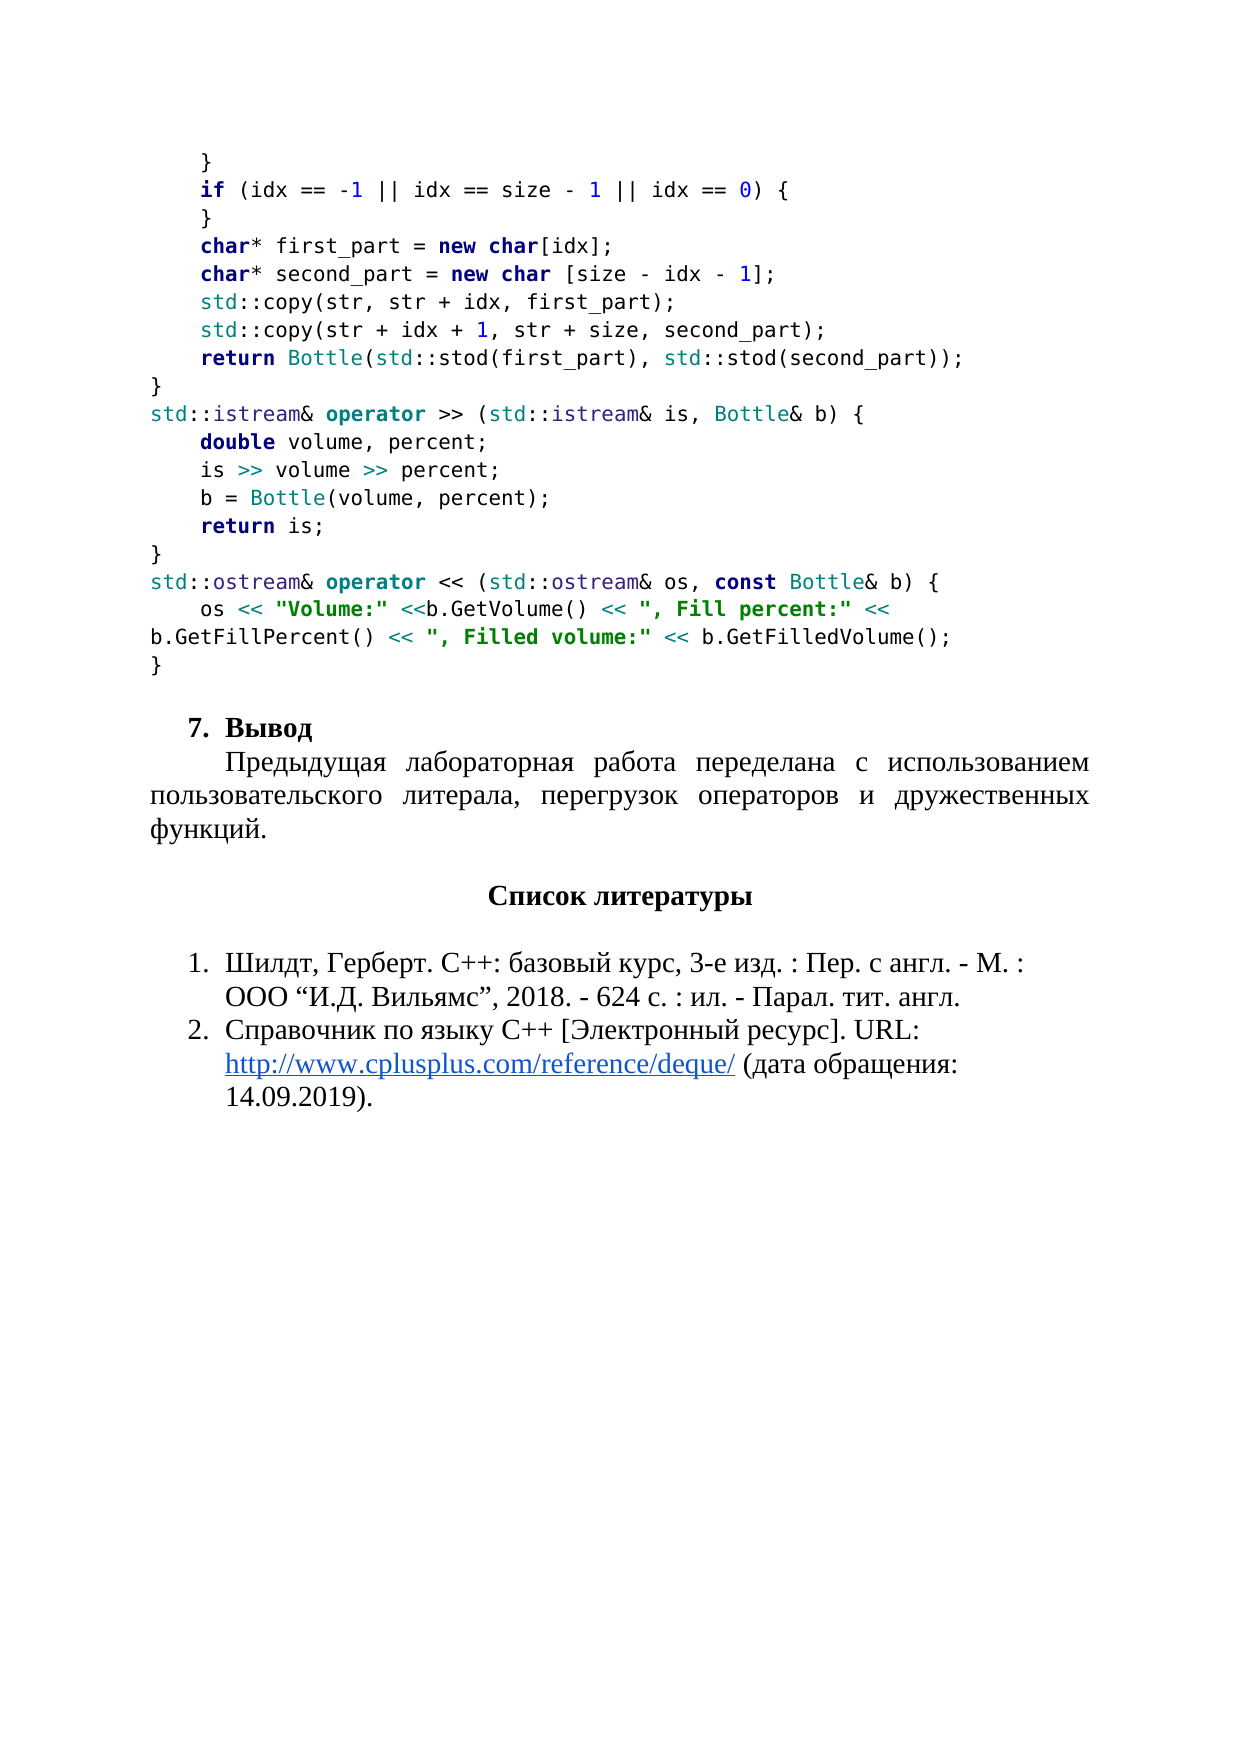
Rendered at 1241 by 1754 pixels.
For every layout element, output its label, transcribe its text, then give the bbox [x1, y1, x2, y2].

text std::ostream& operator << (std::ostream& os, const Bottle& b) { [150, 570, 1090, 594]
text std::copy(str + idx + 1, str + size, second_part); [150, 318, 1090, 342]
text Список литературы [150, 878, 1090, 912]
text return Bottle(std::stod(first_part), std::stod(second_part)); [150, 346, 1090, 370]
text b = Bottle(volume, percent); [150, 486, 1090, 510]
text } [150, 150, 1090, 174]
text os << "Volume:" <<b.GetVolume() << ", Fill percent:" << b.GetFillPercent() << ", Filled volume:" << b.GetFilledVolume(); [150, 597, 1090, 649]
text if (idx == -1 || idx == size - 1 || idx == 0) { [150, 178, 1090, 202]
text char* first_part = new char[idx]; [150, 234, 1090, 258]
list Справочник по языку С++ [Электронный ресурс]. URL: http://www.cplusplus.com/reference/deque/ (дата обращения: 14.09.2019). [187, 1012, 1090, 1113]
text } [150, 206, 1090, 230]
text } [150, 653, 1090, 677]
text char* second_part = new char [size - idx - 1]; [150, 262, 1090, 286]
list Вывод [187, 710, 1090, 744]
text Предыдущая лабораторная работа переделана с использованием пользовательского литерала, перегрузок операторов и дружественных функций. [150, 744, 1090, 844]
text } [150, 542, 1090, 566]
text std::copy(str, str + idx, first_part); [150, 290, 1090, 314]
text double volume, percent; [150, 430, 1090, 454]
text } [150, 374, 1090, 398]
text std::istream& operator >> (std::istream& is, Bottle& b) { [150, 402, 1090, 426]
list Шилдт, Герберт. С++: базовый курс, 3-е изд. : Пер. с англ. - М. : ООО “И.Д. Вильямс”, 2018. - 624 с. : ил. - Парал. тит. англ. [187, 945, 1090, 1012]
text is >> volume >> percent; [150, 458, 1090, 482]
text return is; [150, 514, 1090, 538]
